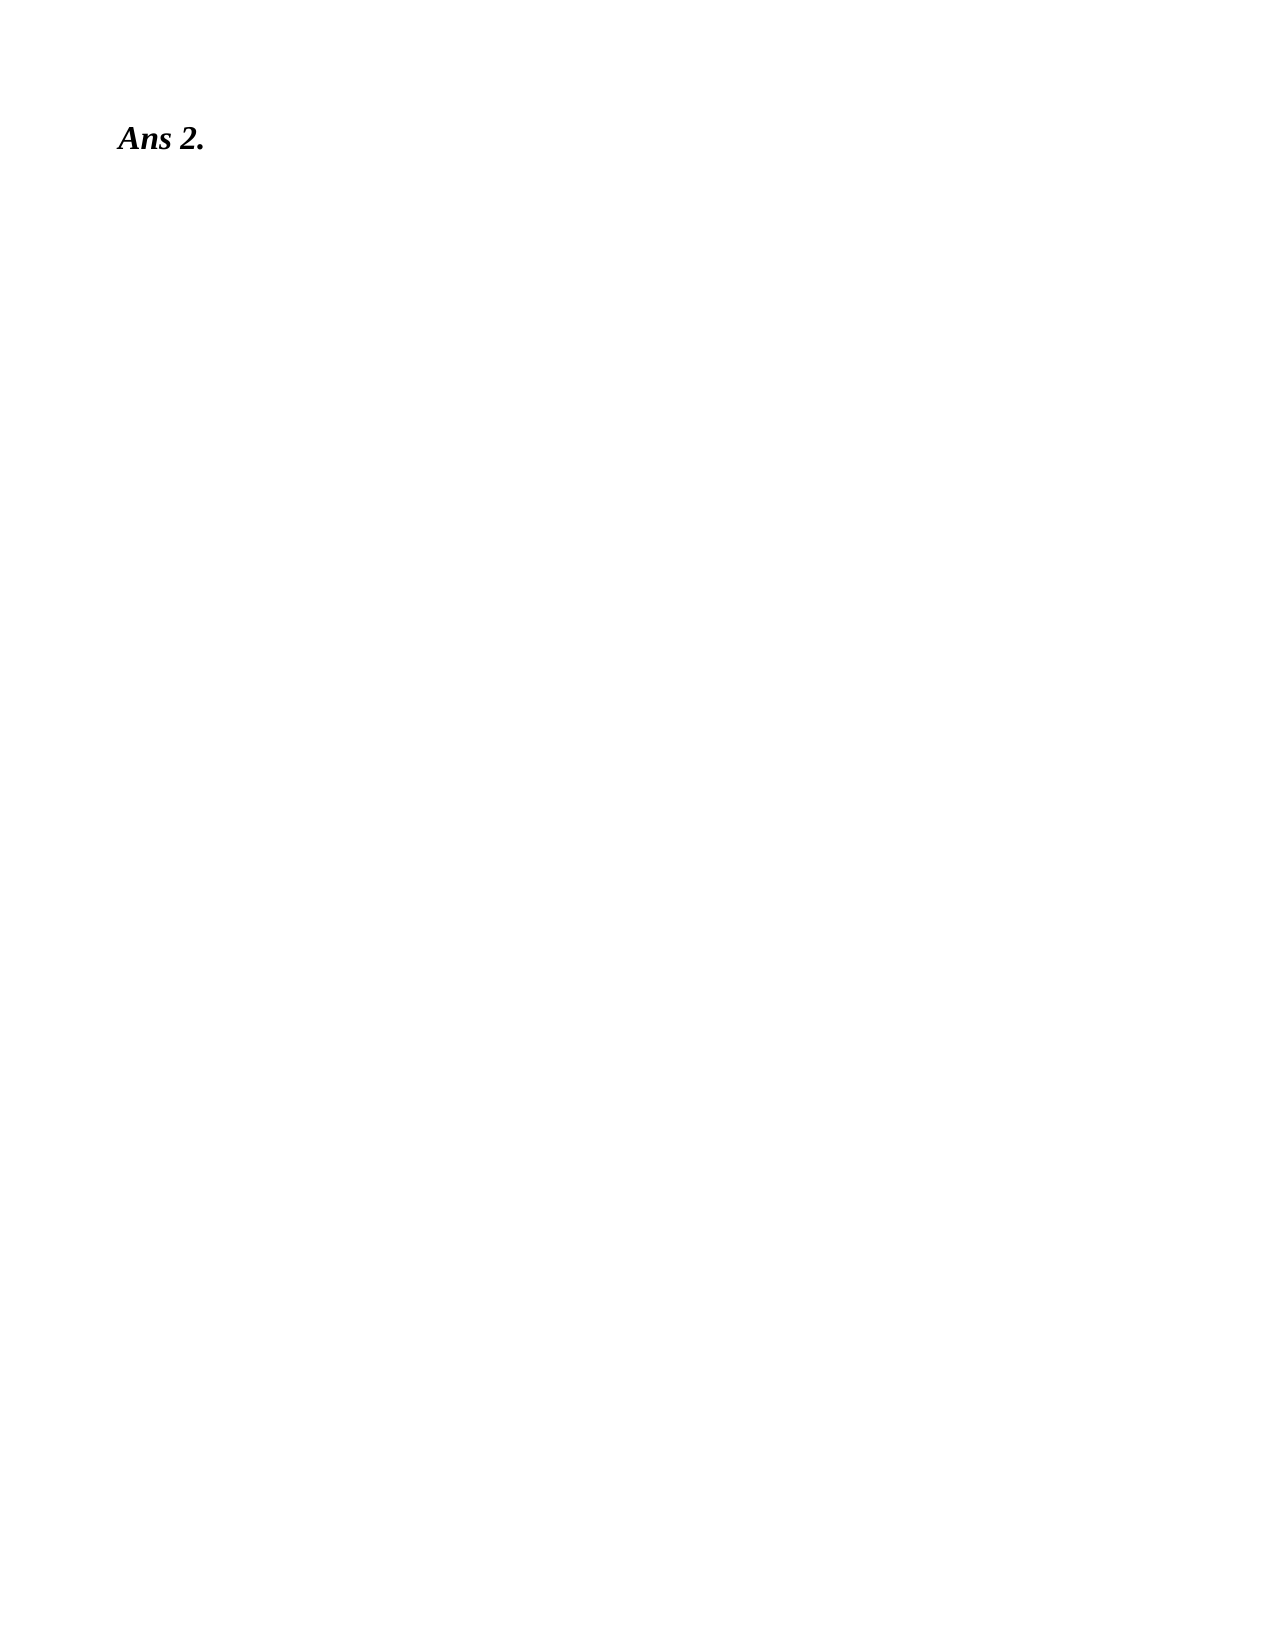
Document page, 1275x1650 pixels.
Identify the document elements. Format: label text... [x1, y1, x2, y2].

text Ans 2. [118, 118, 1157, 156]
